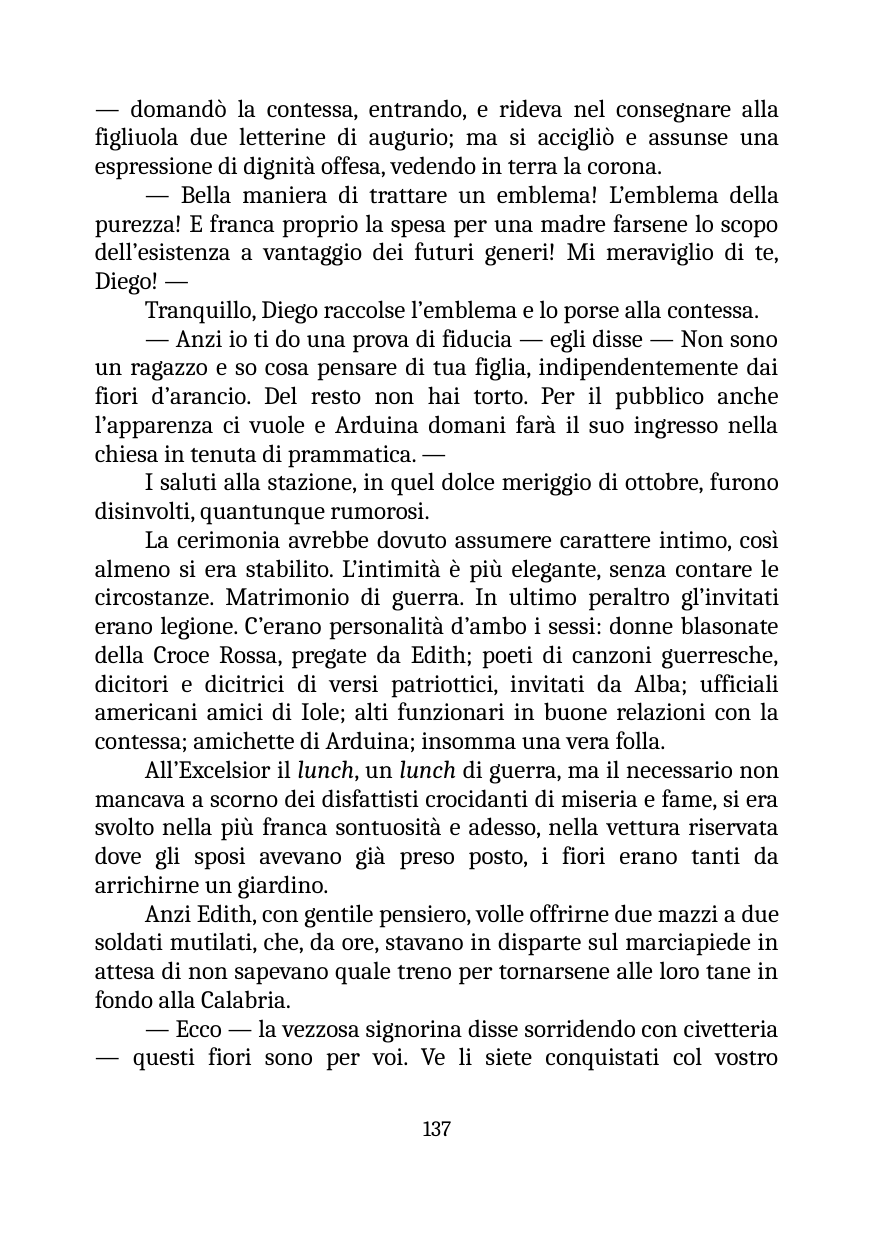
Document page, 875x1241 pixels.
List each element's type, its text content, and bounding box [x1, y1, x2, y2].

text I saluti alla stazione, in quel dolce meriggio di ottobre, furono disinvolti, quantunque rumorosi. [94, 468, 779, 526]
text — Ecco — la vezzosa signorina disse sorridendo con civetteria — questi fiori sono per voi. Ve li siete conquistati col vostro [94, 1014, 779, 1072]
text — Anzi io ti do una prova di fiducia — egli disse — Non sono un ragazzo e so cosa pensare di tua figlia, indipendentemente dai fiori d’arancio. Del resto non hai torto. Per il pubblico anche l’apparenza ci vuole e Arduina domani farà il suo ingresso nella chiesa in tenuta di prammatica. — [94, 324, 779, 468]
text La cerimonia avrebbe dovuto assumere carattere intimo, così almeno si era stabilito. L’intimità è più elegante, senza contare le circostanze. Matrimonio di guerra. In ultimo peraltro gl’invitati erano legione. C’erano personalità d’ambo i sessi: donne blasonate della Croce Rossa, pregate da Edith; poeti di canzoni guerresche, dicitori e dicitrici di versi patriottici, invitati da Alba; ufficiali americani amici di Iole; alti funzionari in buone relazioni con la contessa; amichette di Arduina; insomma una vera folla. [94, 526, 779, 756]
text All’Excelsior il lunch, un lunch di guerra, ma il necessario non mancava a scorno dei disfattisti crocidanti di miseria e fame, si era svolto nella più franca sontuosità e adesso, nella vettura riservata dove gli sposi avevano già preso posto, i fiori erano tanti da arrichirne un giardino. [94, 756, 779, 899]
text — domandò la contessa, entrando, e rideva nel consegnare alla figliuola due letterine di augurio; ma si accigliò e assunse una espressione di dignità offesa, vedendo in terra la corona. [94, 94, 779, 181]
text Anzi Edith, con gentile pensiero, volle offrirne due mazzi a due soldati mutilati, che, da ore, stavano in disparte sul marciapiede in attesa di non sapevano quale treno per tornarsene alle loro tane in fondo alla Calabria. [94, 899, 779, 1014]
text Tranquillo, Diego raccolse l’emblema e lo porse alla contessa. [94, 296, 779, 324]
text — Bella maniera di trattare un emblema! L’emblema della purezza! E franca proprio la spesa per una madre farsene lo scopo dell’esistenza a vantaggio dei futuri generi! Mi meraviglio di te, Diego! — [94, 181, 779, 296]
